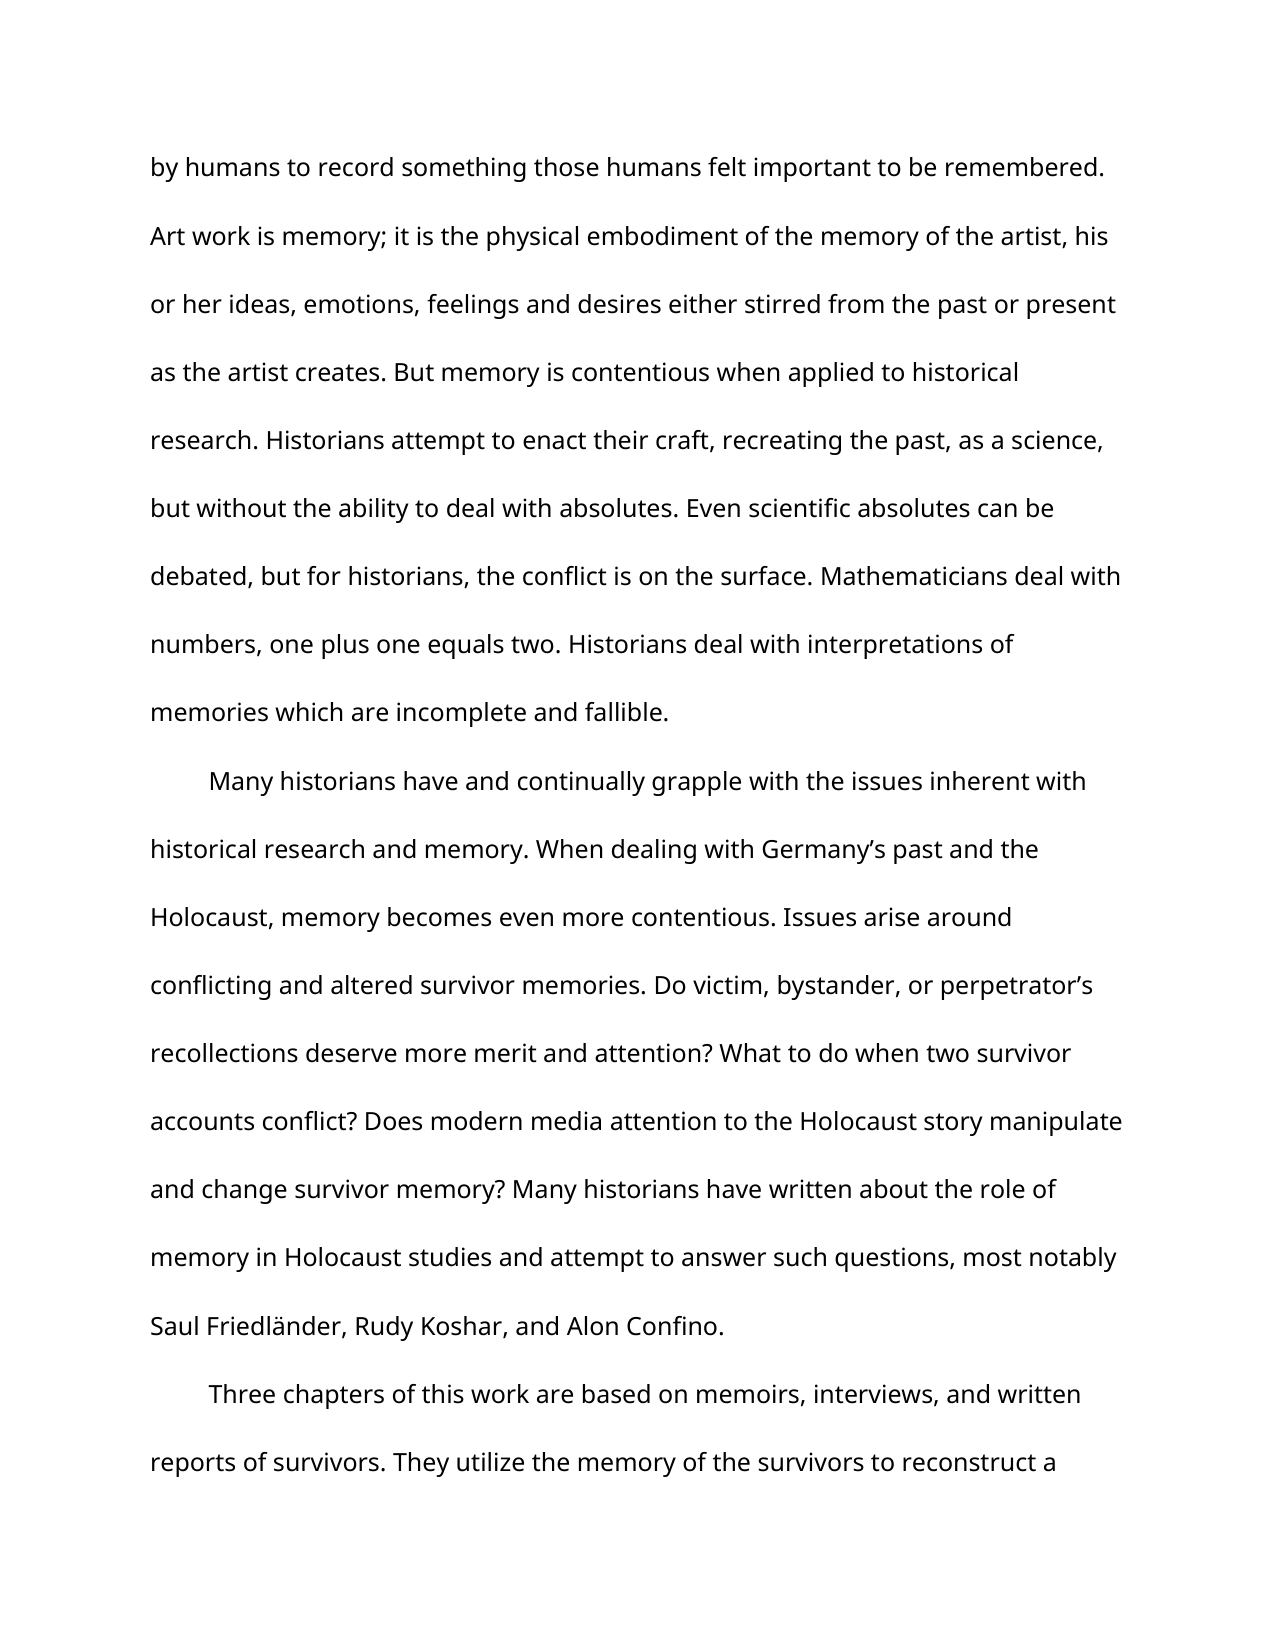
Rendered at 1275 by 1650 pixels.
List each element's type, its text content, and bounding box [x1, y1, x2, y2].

text by humans to record something those humans felt important to be remembered. Art work is memory; it is the physical embodiment of the memory of the artist, his or her ideas, emotions, feelings and desires either stirred from the past or present as the artist creates. But memory is contentious when applied to historical research. Historians attempt to enact their craft, recreating the past, as a science, but without the ability to deal with absolutes. Even scientific absolutes can be debated, but for historians, the conflict is on the surface. Mathematicians deal with numbers, one plus one equals two. Historians deal with interpretations of memories which are incomplete and fallible. [150, 150, 1125, 729]
text Three chapters of this work are based on memoirs, interviews, and written reports of survivors. They utilize the memory of the survivors to reconstruct a [150, 1376, 1125, 1478]
text Many historians have and continually grapple with the issues inherent with historical research and memory. When dealing with Germany’s past and the Holocaust, memory becomes even more contentious. Issues arise around conflicting and altered survivor memories. Do victim, bystander, or perpetrator’s recollections deserve more merit and attention? What to do when two survivor accounts conflict? Does modern media attention to the Holocaust story manipulate and change survivor memory? Many historians have written about the role of memory in Holocaust studies and attempt to answer such questions, most notably Saul Friedländer, Rudy Koshar, and Alon Confino. [150, 763, 1125, 1342]
